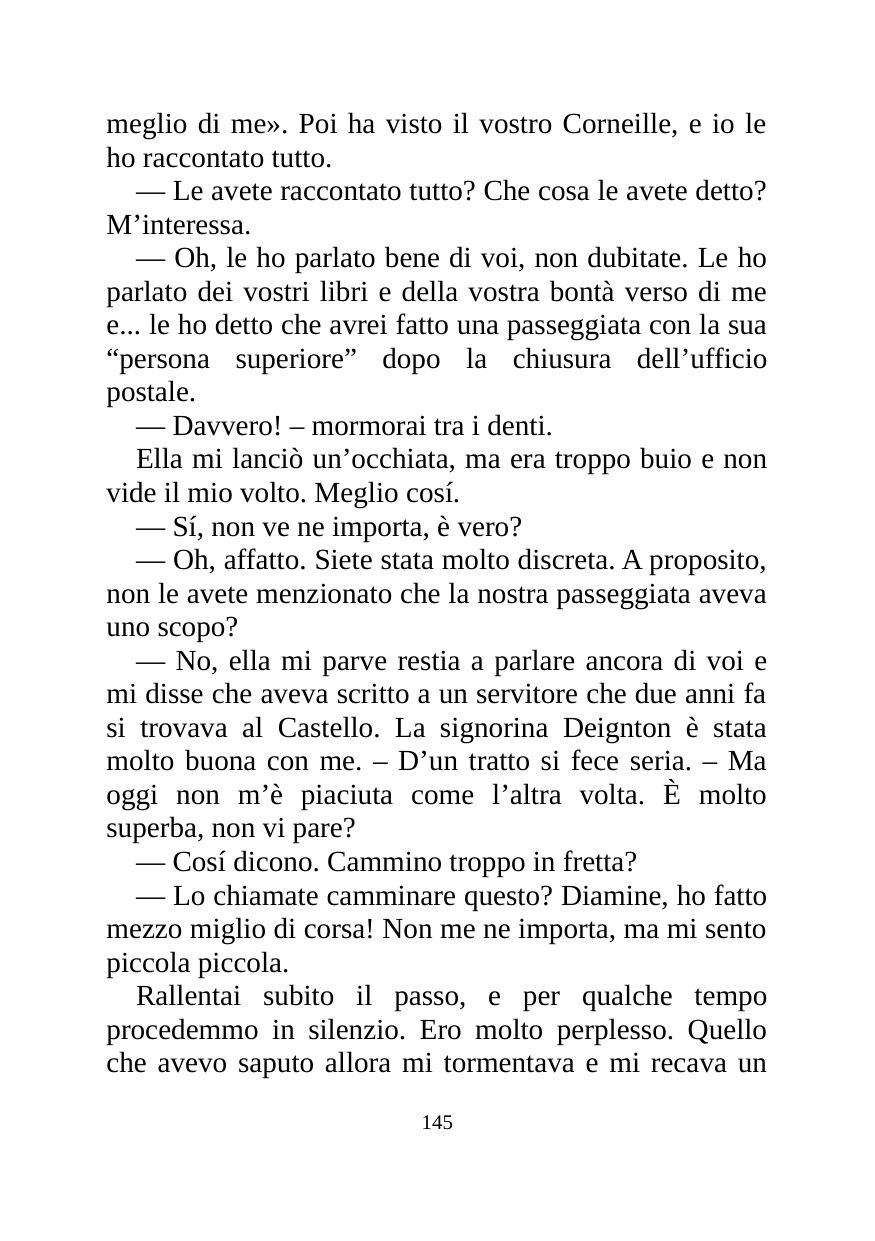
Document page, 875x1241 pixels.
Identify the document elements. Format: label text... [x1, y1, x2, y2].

text — No, ella mi parve restia a parlare ancora di voi e mi disse che aveva scritto a un servitore che due anni fa si trovava al Castello. La signorina Deignton è stata molto buona con me. – D’un tratto si fece seria. – Ma oggi non m’è piaciuta come l’altra volta. È molto superba, non vi pare? [106, 643, 768, 844]
text — Oh, affatto. Siete stata molto discreta. A proposito, non le avete menzionato che la nostra passeggiata aveva uno scopo? [106, 542, 768, 643]
text — Le avete raccontato tutto? Che cosa le avete detto? M’interessa. [106, 173, 768, 240]
text — Sí, non ve ne importa, è vero? [106, 509, 768, 542]
text Ella mi lanciò un’occhiata, ma era troppo buio e non vide il mio volto. Meglio cosí. [106, 442, 768, 509]
text meglio di me». Poi ha visto il vostro Corneille, e io le ho raccontato tutto. [106, 106, 768, 173]
text — Cosí dicono. Cammino troppo in fretta? [106, 844, 768, 878]
text Rallentai subito il passo, e per qualche tempo procedemmo in silenzio. Ero molto perplesso. Quello che avevo saputo allora mi tormentava e mi recava un [106, 978, 768, 1079]
text — Lo chiamate camminare questo? Diamine, ho fatto mezzo miglio di corsa! Non me ne importa, ma mi sento piccola piccola. [106, 878, 768, 978]
text — Oh, le ho parlato bene di voi, non dubitate. Le ho parlato dei vostri libri e della vostra bontà verso di me e... le ho detto che avrei fatto una passeggiata con la sua “persona superiore” dopo la chiusura dell’ufficio postale. [106, 240, 768, 408]
text — Davvero! – mormorai tra i denti. [106, 408, 768, 442]
